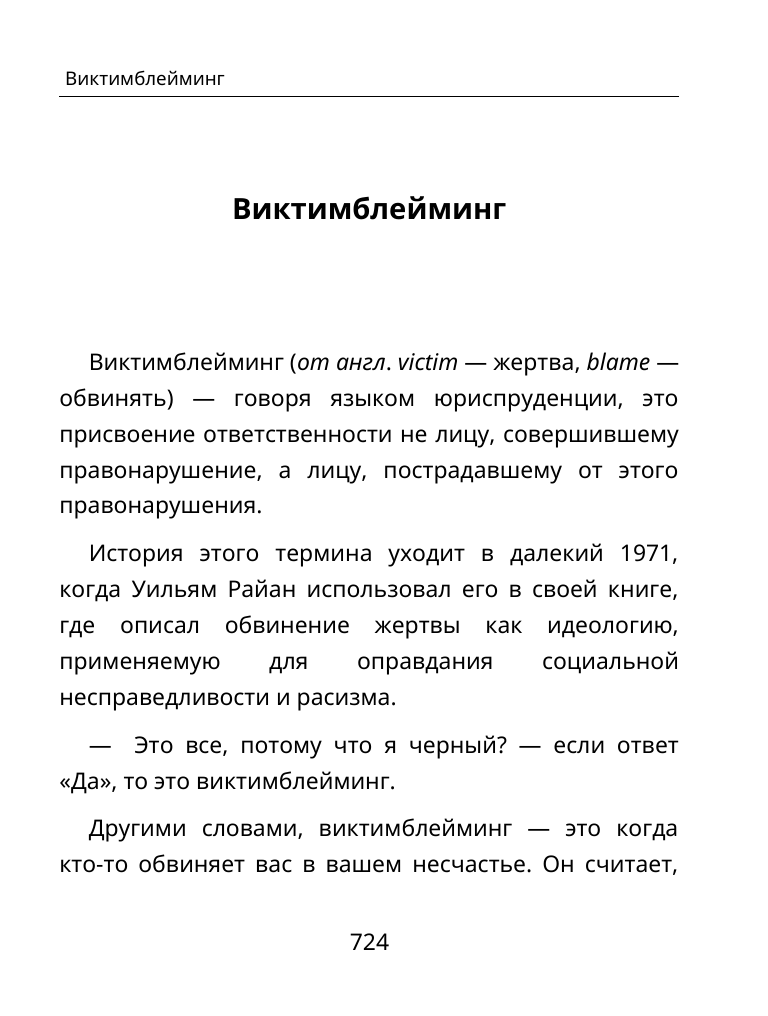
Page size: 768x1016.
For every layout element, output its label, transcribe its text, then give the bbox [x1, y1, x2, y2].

list Это все, потому что я черный? — если ответ «Да», то это виктимблейминг. [59, 729, 679, 796]
subtitle Виктимблейминг [59, 185, 679, 228]
text История этого термина уходит в далекий 1971, когда Уильям Райан использовал его в своей книге, где описал обвинение жертвы как идеологию, применяемую для оправдания социальной несправедливости и расизма. [59, 537, 679, 712]
text Виктимблейминг (от англ. victim — жертва, blame — обвинять) — говоря языком юриспруденции, это присвоение ответственности не лицу, совершившему правонарушение, а лицу, пострадавшему от этого правонарушения. [59, 346, 679, 521]
text Другими словами, виктимблейминг — это когда кто-то обвиняет вас в вашем несчастье. Он считает, [59, 812, 679, 879]
